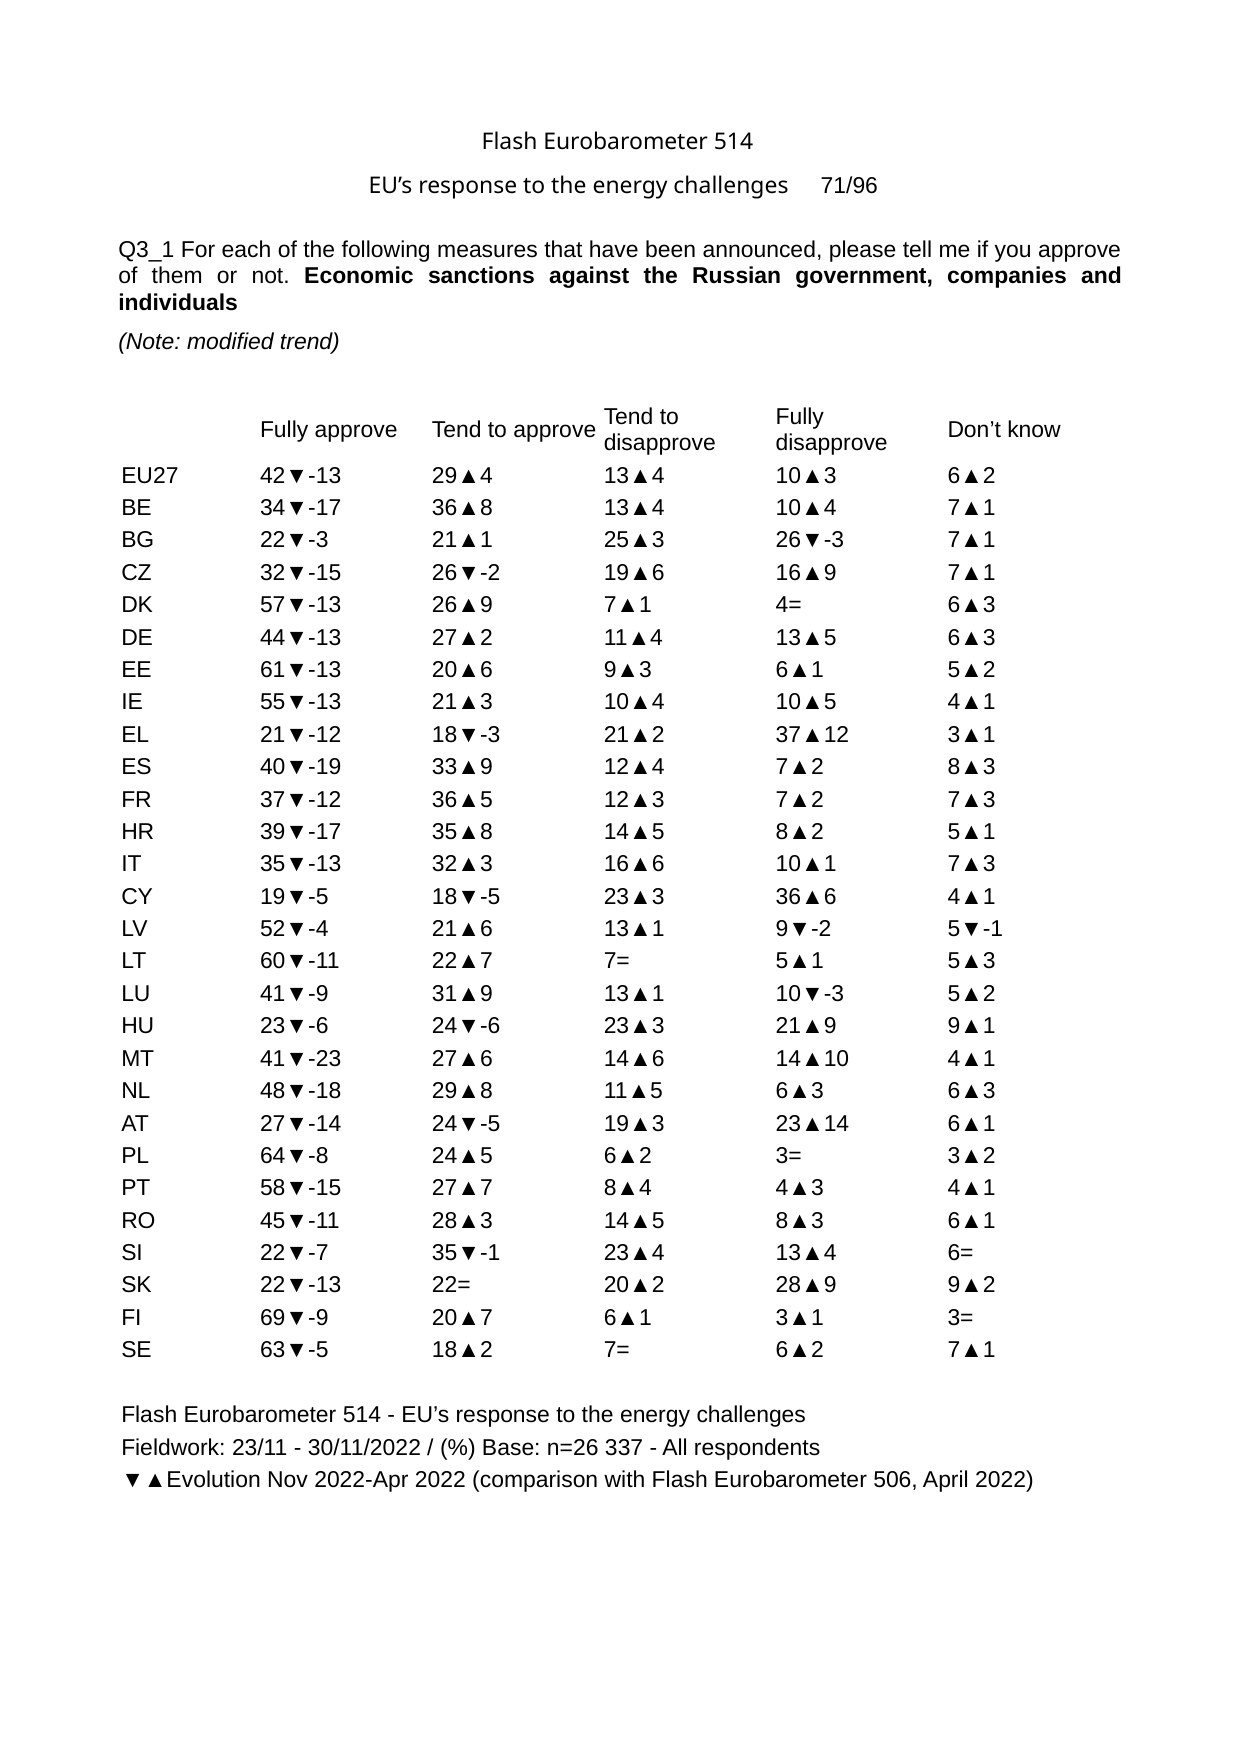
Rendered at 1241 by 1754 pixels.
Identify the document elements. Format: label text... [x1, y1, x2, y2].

table_cell 5▲1 [944, 815, 1116, 847]
table_cell 18▼-5 [429, 880, 601, 912]
table_cell 26▼-3 [773, 523, 944, 556]
table_cell 26▲9 [429, 588, 601, 621]
table_cell 35▼-13 [257, 847, 429, 880]
table_cell 61▼-13 [257, 653, 429, 685]
table_cell 23▲14 [773, 1106, 944, 1139]
table_cell 7▲1 [944, 1333, 1116, 1366]
table_cell BE [118, 491, 257, 523]
table_cell 29▲8 [429, 1074, 601, 1106]
table_cell 39▼-17 [257, 815, 429, 847]
table_cell 4▲1 [944, 1171, 1116, 1204]
table_cell 4= [773, 588, 944, 621]
table_cell Fieldwork: 23/11 - 30/11/2022 / (%) Base: n=26 337 - All respondents [118, 1430, 1116, 1463]
table_cell SI [118, 1236, 257, 1268]
table_cell 6▲1 [773, 653, 944, 685]
table_cell SE [118, 1333, 257, 1366]
table_cell 5▲2 [944, 977, 1116, 1009]
table_cell PT [118, 1171, 257, 1204]
table_cell 37▲12 [773, 718, 944, 750]
table_cell 10▲4 [773, 491, 944, 523]
table_cell 57▼-13 [257, 588, 429, 621]
table_cell 21▲9 [773, 1009, 944, 1042]
table_cell 13▲4 [601, 491, 772, 523]
table_cell EL [118, 718, 257, 750]
table_cell CZ [118, 556, 257, 588]
table_cell 18▼-3 [429, 718, 601, 750]
text Q3_1 For each of the following measures that have been announced, please tell me if you approve of them or not. Economic sanctions against the Russian government, companies and individuals [118, 236, 1122, 315]
table_cell 35▲8 [429, 815, 601, 847]
table_cell HU [118, 1009, 257, 1042]
table_cell 4▲3 [773, 1171, 944, 1204]
table_cell 33▲9 [429, 750, 601, 782]
table_cell 23▲4 [601, 1236, 772, 1268]
table_cell 19▲6 [601, 556, 772, 588]
table_header [118, 400, 257, 458]
table_cell 21▲6 [429, 912, 601, 944]
table_cell RO [118, 1204, 257, 1236]
table_cell 25▲3 [601, 523, 772, 556]
table_cell 5▲3 [944, 945, 1116, 977]
table_header Tend to disapprove [601, 400, 772, 458]
table_cell 18▲2 [429, 1333, 601, 1366]
table_cell 8▲3 [944, 750, 1116, 782]
table_cell IE [118, 685, 257, 718]
table_cell 26▼-2 [429, 556, 601, 588]
table_cell 36▲5 [429, 783, 601, 815]
table_cell LU [118, 977, 257, 1009]
table_cell 32▼-15 [257, 556, 429, 588]
table_cell 63▼-5 [257, 1333, 429, 1366]
table_cell 27▼-14 [257, 1106, 429, 1139]
table_cell DE [118, 621, 257, 653]
table_cell 24▼-6 [429, 1009, 601, 1042]
table_cell LT [118, 945, 257, 977]
table_cell ES [118, 750, 257, 782]
table_cell [773, 1366, 944, 1398]
table_cell 14▲6 [601, 1042, 772, 1074]
table_cell 10▼-3 [773, 977, 944, 1009]
table_cell 21▲1 [429, 523, 601, 556]
table_cell 7= [601, 1333, 772, 1366]
table_cell 7▲1 [944, 556, 1116, 588]
table_cell 3= [944, 1301, 1116, 1333]
table_cell 9▲1 [944, 1009, 1116, 1042]
table_cell 12▲4 [601, 750, 772, 782]
table_cell 16▲6 [601, 847, 772, 880]
table_cell 7▲1 [944, 523, 1116, 556]
table_cell 7▲2 [773, 750, 944, 782]
table_cell CY [118, 880, 257, 912]
table_cell 48▼-18 [257, 1074, 429, 1106]
table_cell 13▲4 [601, 459, 772, 491]
table_cell 10▲1 [773, 847, 944, 880]
table_cell FR [118, 783, 257, 815]
table_cell 4▲1 [944, 1042, 1116, 1074]
table_cell 6▲2 [773, 1333, 944, 1366]
table_cell PL [118, 1139, 257, 1171]
table_cell 21▲3 [429, 685, 601, 718]
table_cell 10▲4 [601, 685, 772, 718]
table_cell 6▲3 [944, 588, 1116, 621]
table_cell 37▼-12 [257, 783, 429, 815]
table_cell NL [118, 1074, 257, 1106]
table_cell [944, 1366, 1116, 1398]
table_cell DK [118, 588, 257, 621]
table_cell 23▲3 [601, 1009, 772, 1042]
table_cell 7▲1 [944, 491, 1116, 523]
table_cell Flash Eurobarometer 514 - EU’s response to the energy challenges [118, 1398, 1116, 1430]
table_cell 58▼-15 [257, 1171, 429, 1204]
table_cell 32▲3 [429, 847, 601, 880]
table_cell 6▲1 [601, 1301, 772, 1333]
table_cell 60▼-11 [257, 945, 429, 977]
table_cell 22▼-3 [257, 523, 429, 556]
table_cell 8▲2 [773, 815, 944, 847]
table_header Fully approve [257, 400, 429, 458]
table_cell [601, 1366, 772, 1398]
table_header Tend to approve [429, 400, 601, 458]
table_cell 3▲2 [944, 1139, 1116, 1171]
table_cell [429, 1366, 601, 1398]
table_cell 23▼-6 [257, 1009, 429, 1042]
table_cell 7= [601, 945, 772, 977]
table_cell 13▲1 [601, 912, 772, 944]
table_cell 41▼-23 [257, 1042, 429, 1074]
table_cell 10▲3 [773, 459, 944, 491]
table_cell 64▼-8 [257, 1139, 429, 1171]
table_cell [257, 1366, 429, 1398]
table_cell 31▲9 [429, 977, 601, 1009]
table_cell 7▲1 [601, 588, 772, 621]
table_cell 42▼-13 [257, 459, 429, 491]
table_cell 6▲1 [944, 1106, 1116, 1139]
table_cell 27▲6 [429, 1042, 601, 1074]
table_cell 20▲7 [429, 1301, 601, 1333]
table_cell 4▲1 [944, 880, 1116, 912]
table_header Fully disapprove [773, 400, 944, 458]
table_cell 19▼-5 [257, 880, 429, 912]
table_cell 36▲8 [429, 491, 601, 523]
table_cell 52▼-4 [257, 912, 429, 944]
table_cell IT [118, 847, 257, 880]
table_cell 27▲2 [429, 621, 601, 653]
table_cell 21▼-12 [257, 718, 429, 750]
table_cell 3▲1 [773, 1301, 944, 1333]
table_cell 14▲10 [773, 1042, 944, 1074]
table_cell 13▲1 [601, 977, 772, 1009]
table_cell 21▲2 [601, 718, 772, 750]
table_cell 7▲2 [773, 783, 944, 815]
table_cell 16▲9 [773, 556, 944, 588]
table_cell 8▲3 [773, 1204, 944, 1236]
table_cell 14▲5 [601, 815, 772, 847]
table_cell 9▲2 [944, 1269, 1116, 1301]
table_cell 6▲3 [944, 621, 1116, 653]
table_cell 14▲5 [601, 1204, 772, 1236]
table_cell 5▲2 [944, 653, 1116, 685]
table_cell 44▼-13 [257, 621, 429, 653]
table_cell BG [118, 523, 257, 556]
table_cell 6= [944, 1236, 1116, 1268]
table_cell 22▲7 [429, 945, 601, 977]
table_cell AT [118, 1106, 257, 1139]
table_cell 36▲6 [773, 880, 944, 912]
table_cell 22▼-13 [257, 1269, 429, 1301]
table_cell 23▲3 [601, 880, 772, 912]
table_cell 24▲5 [429, 1139, 601, 1171]
table_cell 24▼-5 [429, 1106, 601, 1139]
table_cell 5▼-1 [944, 912, 1116, 944]
table_cell LV [118, 912, 257, 944]
table_cell EE [118, 653, 257, 685]
table_cell 3▲1 [944, 718, 1116, 750]
table_cell ▼▲Evolution Nov 2022-Apr 2022 (comparison with Flash Eurobarometer 506, April 2022) [118, 1463, 1116, 1495]
table_cell 7▲3 [944, 847, 1116, 880]
table_cell 20▲6 [429, 653, 601, 685]
table_cell MT [118, 1042, 257, 1074]
table_cell 11▲5 [601, 1074, 772, 1106]
table_cell 41▼-9 [257, 977, 429, 1009]
table_cell 7▲3 [944, 783, 1116, 815]
table_cell 10▲5 [773, 685, 944, 718]
table_cell 28▲9 [773, 1269, 944, 1301]
table_cell HR [118, 815, 257, 847]
table_cell 40▼-19 [257, 750, 429, 782]
table_cell 5▲1 [773, 945, 944, 977]
table_cell 9▲3 [601, 653, 772, 685]
table_cell 55▼-13 [257, 685, 429, 718]
table_cell 69▼-9 [257, 1301, 429, 1333]
table_cell 35▼-1 [429, 1236, 601, 1268]
table_cell 28▲3 [429, 1204, 601, 1236]
table_cell 20▲2 [601, 1269, 772, 1301]
table_cell 27▲7 [429, 1171, 601, 1204]
table_cell 6▲2 [601, 1139, 772, 1171]
table_cell 12▲3 [601, 783, 772, 815]
table_cell EU27 [118, 459, 257, 491]
table_cell SK [118, 1269, 257, 1301]
table_cell 6▲3 [944, 1074, 1116, 1106]
table_cell 13▲4 [773, 1236, 944, 1268]
table_cell 13▲5 [773, 621, 944, 653]
table_cell FI [118, 1301, 257, 1333]
table_cell 6▲2 [944, 459, 1116, 491]
table_cell 45▼-11 [257, 1204, 429, 1236]
text (Note: modified trend) [118, 328, 1122, 354]
table_cell 22▼-7 [257, 1236, 429, 1268]
table_cell 11▲4 [601, 621, 772, 653]
table_cell 22= [429, 1269, 601, 1301]
table_cell 3= [773, 1139, 944, 1171]
table_cell 8▲4 [601, 1171, 772, 1204]
table_cell [118, 1366, 257, 1398]
table_cell 34▼-17 [257, 491, 429, 523]
table_cell 29▲4 [429, 459, 601, 491]
table_cell 9▼-2 [773, 912, 944, 944]
table_cell 19▲3 [601, 1106, 772, 1139]
table_cell 6▲1 [944, 1204, 1116, 1236]
table_cell 6▲3 [773, 1074, 944, 1106]
table_cell 4▲1 [944, 685, 1116, 718]
table_header Don’t know [944, 400, 1116, 458]
